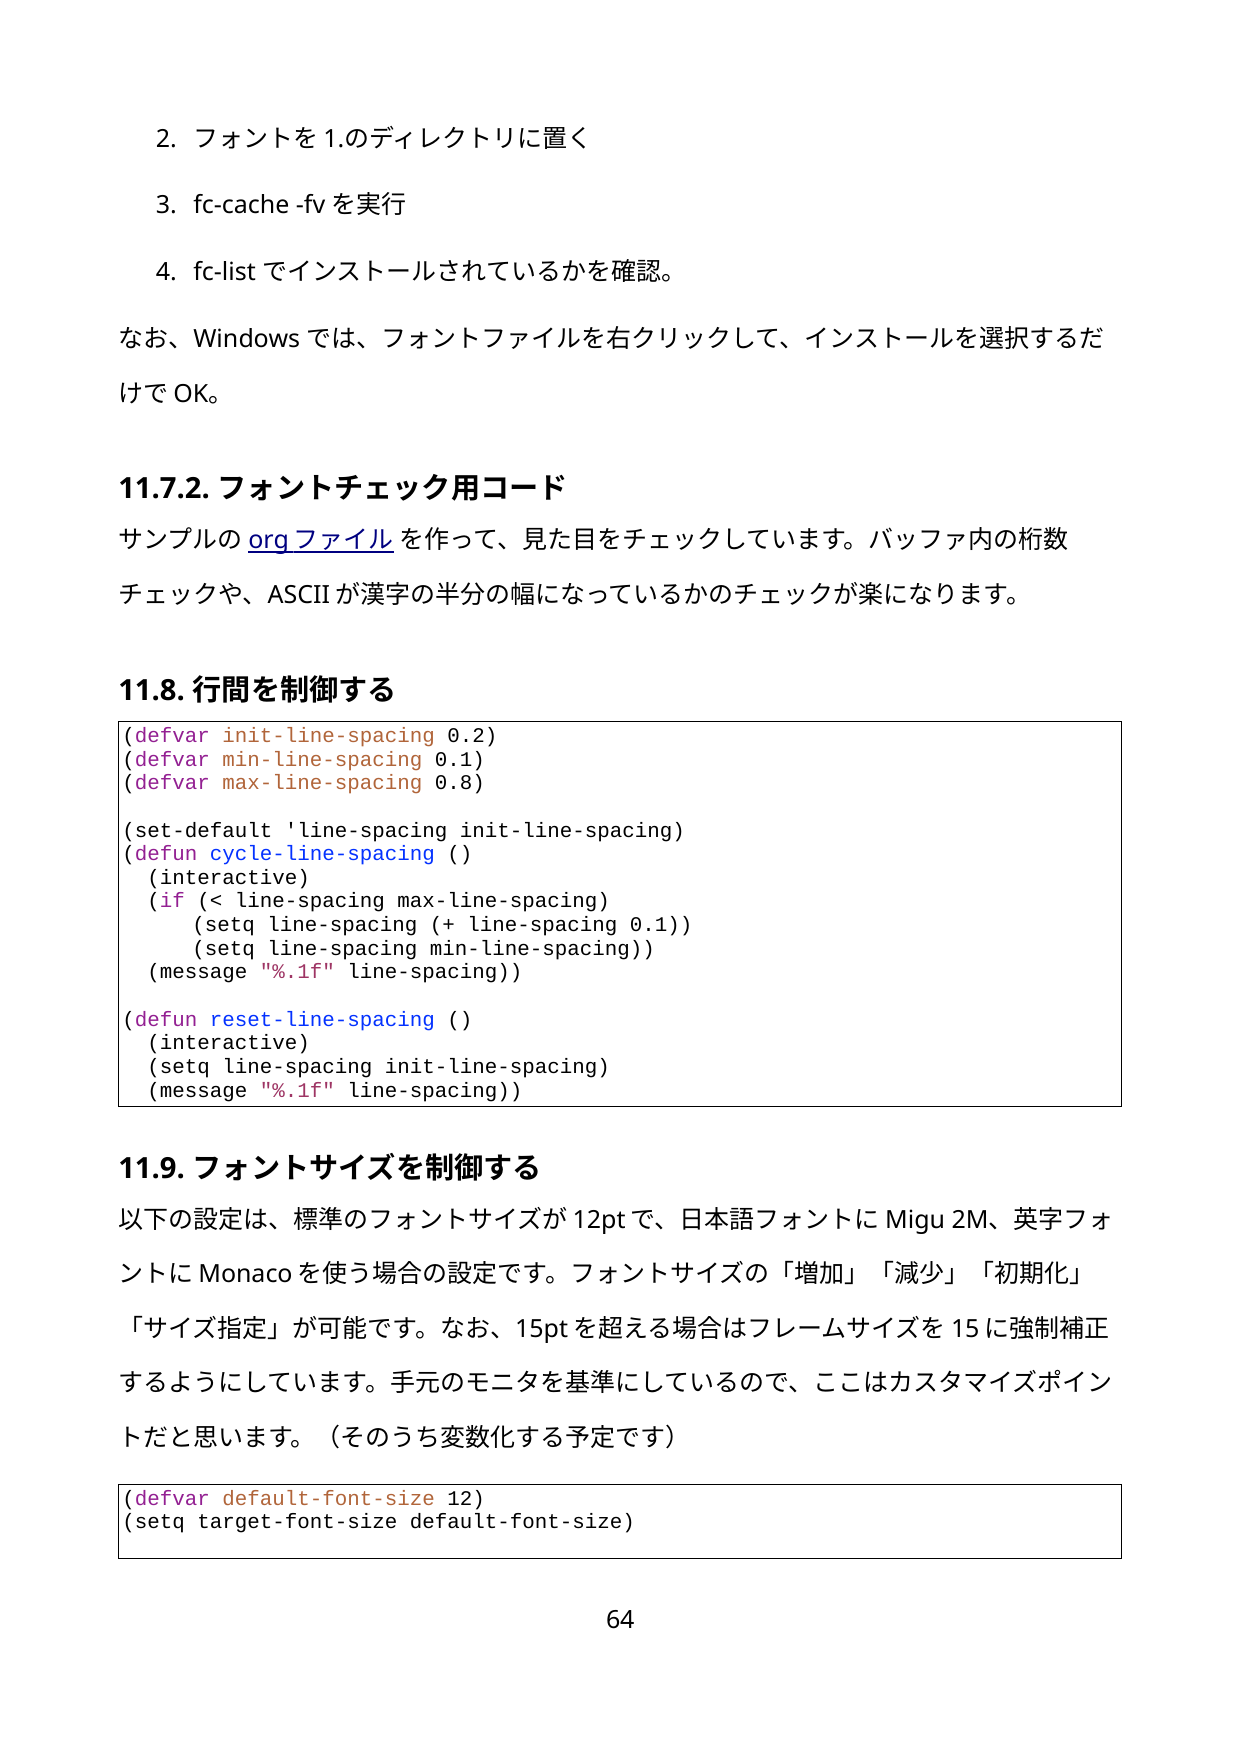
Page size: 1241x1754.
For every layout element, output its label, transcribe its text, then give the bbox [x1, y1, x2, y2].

list フォントを1.のディレクトリに置く [156, 118, 1122, 154]
text (if (< line-spacing max-line-spacing) [119, 887, 1121, 910]
text (interactive) [119, 1028, 1121, 1052]
text (defvar init-line-spacing 0.2) [119, 722, 1121, 745]
text (defvar default-font-size 12) [119, 1485, 1121, 1508]
text 以下の設定は、標準のフォントサイズが12ptで、日本語フォントに Migu 2M、英字フォントにMonacoを使う場合の設定です。フォントサイズの「増加」「減少」「初期化」「サイズ指定」が可能です。なお、15ptを超える場合はフレームサイズを15に強制補正するようにしています。手元のモニタを基準にしているので、ここはカスタマイズポイントだと思います。（そのうち変数化する予定です） [118, 1199, 1122, 1453]
text (defun cycle-line-spacing () [119, 839, 1121, 863]
text (defvar min-line-spacing 0.1) [119, 745, 1121, 768]
subtitle フォントチェック用コード [118, 465, 1122, 507]
text なお、Windows では、フォントファイルを右クリックして、インストールを選択するだけでOK。 [118, 319, 1122, 409]
text (defun reset-line-spacing () [119, 1005, 1121, 1028]
subtitle フォントサイズを制御する [118, 1145, 1122, 1187]
text (setq line-spacing min-line-spacing)) [119, 934, 1121, 957]
text サンプルの orgファイル を作って、見た目をチェックしています。バッファ内の桁数チェックや、ASCIIが漢字の半分の幅になっているかのチェックが楽になります。 [118, 520, 1122, 611]
text (set-default 'line-spacing init-line-spacing) [119, 816, 1121, 839]
text (interactive) [119, 863, 1121, 887]
list fc-cache -fv を実行 [156, 185, 1122, 221]
text (message "%.1f" line-spacing)) [119, 957, 1121, 981]
text (setq line-spacing (+ line-spacing 0.1)) [119, 910, 1121, 934]
list fc-list でインストールされているかを確認。 [156, 252, 1122, 288]
text (defvar max-line-spacing 0.8) [119, 768, 1121, 792]
text (setq line-spacing init-line-spacing) [119, 1052, 1121, 1076]
subtitle 行間を制御する [118, 666, 1122, 708]
text (setq target-font-size default-font-size) [119, 1508, 1121, 1531]
text (message "%.1f" line-spacing)) [119, 1076, 1121, 1106]
